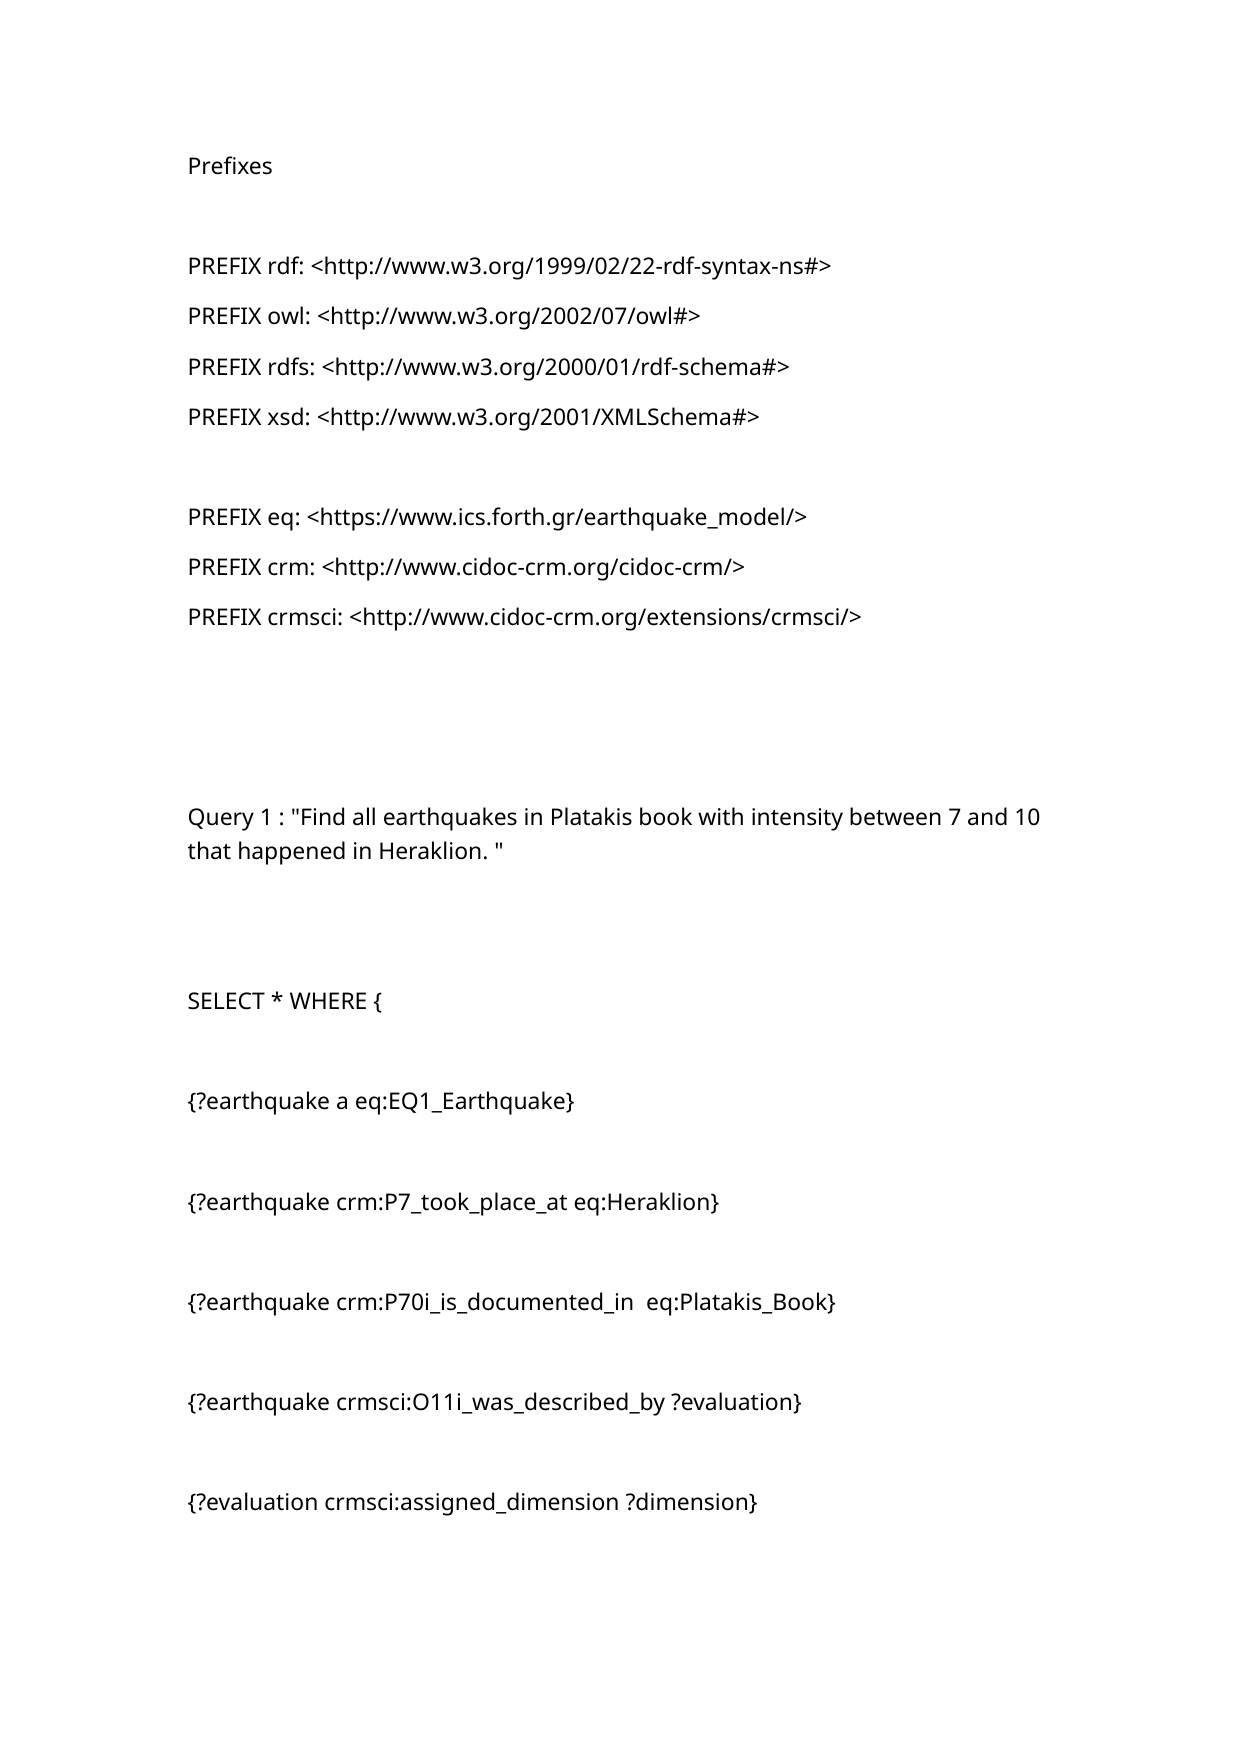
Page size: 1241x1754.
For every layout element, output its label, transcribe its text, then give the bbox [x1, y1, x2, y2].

text {?earthquake crm:P70i_is_documented_in eq:Platakis_Book} [187, 1286, 1053, 1317]
text Query 1 : "Find all earthquakes in Platakis book with intensity between 7 and 10 that happened in Heraklion. " [187, 801, 1053, 866]
text SELECT * WHERE { [187, 985, 1053, 1016]
text {?evaluation crmsci:assigned_dimension ?dimension} [187, 1486, 1053, 1517]
text {?earthquake crm:P7_took_place_at eq:Heraklion} [187, 1186, 1053, 1217]
text PREFIX crmsci: <http://www.cidoc-crm.org/extensions/crmsci/> [187, 601, 1053, 632]
text PREFIX rdf: <http://www.w3.org/1999/02/22-rdf-syntax-ns#> [187, 250, 1053, 281]
text PREFIX rdfs: <http://www.w3.org/2000/01/rdf-schema#> [187, 350, 1053, 382]
text PREFIX eq: <https://www.ics.forth.gr/earthquake_model/> [187, 501, 1053, 532]
text {?earthquake a eq:EQ1_Earthquake} [187, 1085, 1053, 1117]
text {?earthquake crmsci:O11i_was_described_by ?evaluation} [187, 1386, 1053, 1417]
text PREFIX crm: <http://www.cidoc-crm.org/cidoc-crm/> [187, 551, 1053, 582]
text PREFIX owl: <http://www.w3.org/2002/07/owl#> [187, 300, 1053, 332]
text PREFIX xsd: <http://www.w3.org/2001/XMLSchema#> [187, 401, 1053, 432]
text Prefixes [187, 150, 1053, 181]
